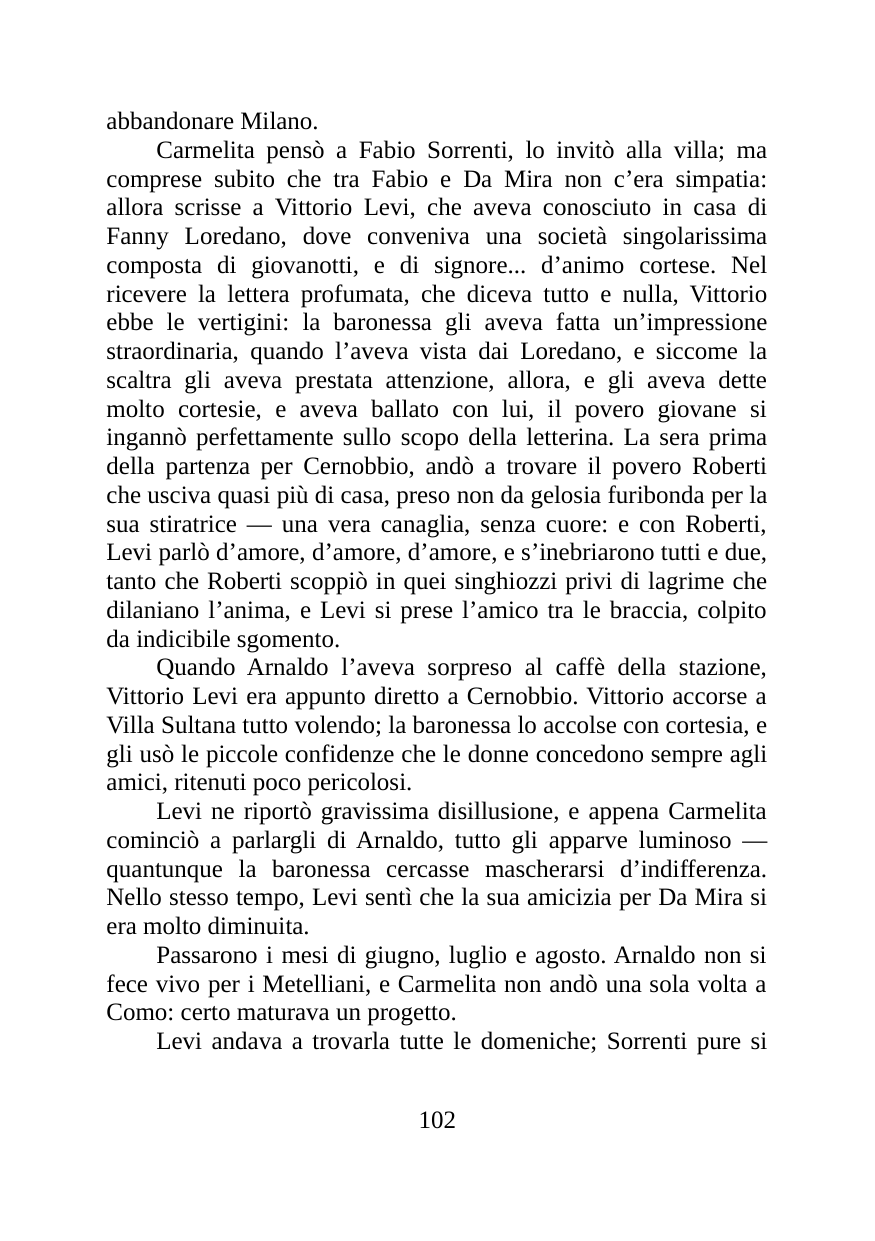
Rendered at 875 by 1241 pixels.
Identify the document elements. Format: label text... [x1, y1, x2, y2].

text Passarono i mesi di giugno, luglio e agosto. Arnaldo non si fece vivo per i Metelliani, e Carmelita non andò una sola volta a Como: certo maturava un progetto. [106, 940, 768, 1026]
text abbandonare Milano. [106, 106, 768, 135]
text Levi andava a trovarla tutte le domeniche; Sorrenti pure si [106, 1026, 768, 1055]
text Quando Arnaldo l’aveva sorpreso al caffè della stazione, Vittorio Levi era appunto diretto a Cernobbio. Vittorio accorse a Villa Sultana tutto volendo; la baronessa lo accolse con cortesia, e gli usò le piccole confidenze che le donne concedono sempre agli amici, ritenuti poco pericolosi. [106, 652, 768, 796]
text Carmelita pensò a Fabio Sorrenti, lo invitò alla villa; ma comprese subito che tra Fabio e Da Mira non c’era simpatia: allora scrisse a Vittorio Levi, che aveva conosciuto in casa di Fanny Loredano, dove conveniva una società singolarissima composta di giovanotti, e di signore... d’animo cortese. Nel ricevere la lettera profumata, che diceva tutto e nulla, Vittorio ebbe le vertigini: la baronessa gli aveva fatta un’impressione straordinaria, quando l’aveva vista dai Loredano, e siccome la scaltra gli aveva prestata attenzione, allora, e gli aveva dette molto cortesie, e aveva ballato con lui, il povero giovane si ingannò perfettamente sullo scopo della letterina. La sera prima della partenza per Cernobbio, andò a trovare il povero Roberti che usciva quasi più di casa, preso non da gelosia furibonda per la sua stiratrice — una vera canaglia, senza cuore: e con Roberti, Levi parlò d’amore, d’amore, d’amore, e s’inebriarono tutti e due, tanto che Roberti scoppiò in quei singhiozzi privi di lagrime che dilaniano l’anima, e Levi si prese l’amico tra le braccia, colpito da indicibile sgomento. [106, 135, 768, 652]
text Levi ne riportò gravissima disillusione, e appena Carmelita cominciò a parlargli di Arnaldo, tutto gli apparve luminoso — quantunque la baronessa cercasse mascherarsi d’indifferenza. Nello stesso tempo, Levi sentì che la sua amicizia per Da Mira si era molto diminuita. [106, 796, 768, 940]
